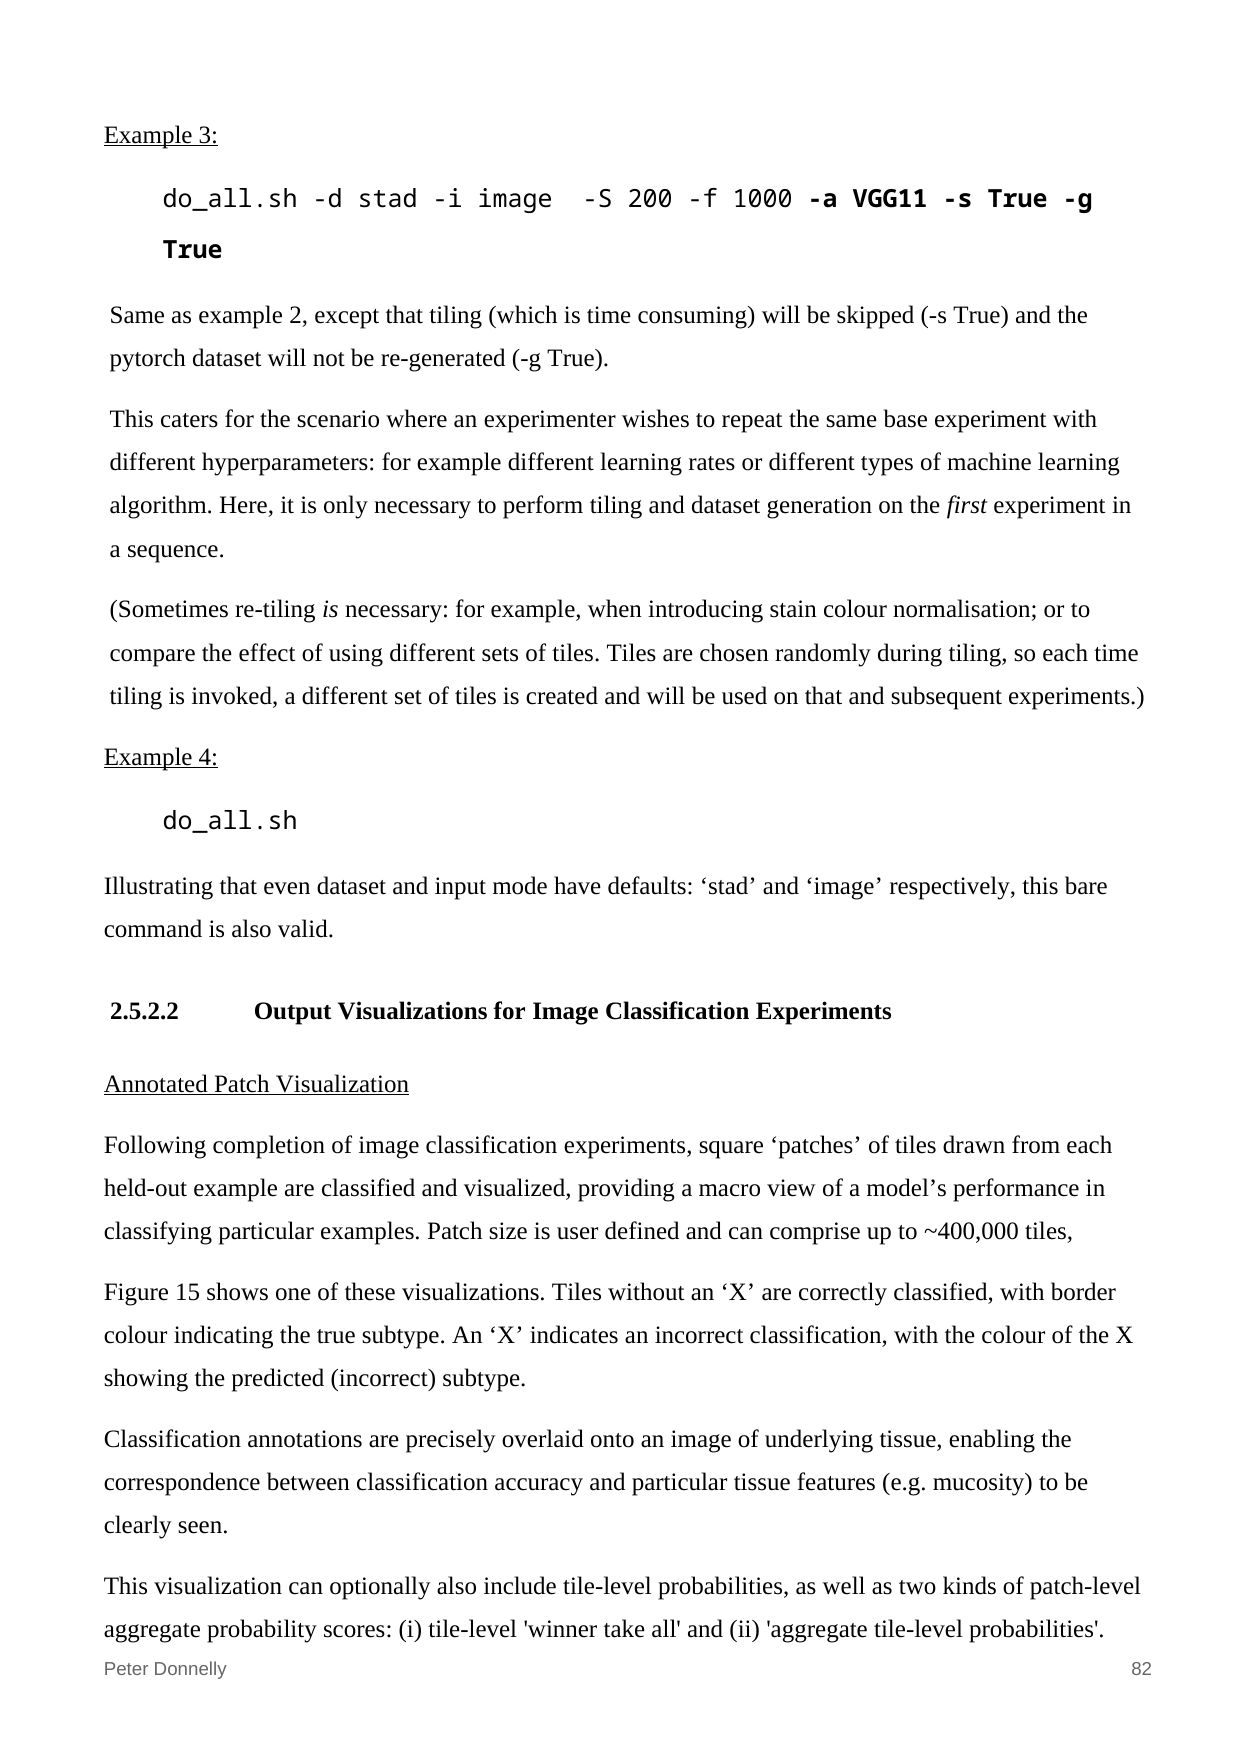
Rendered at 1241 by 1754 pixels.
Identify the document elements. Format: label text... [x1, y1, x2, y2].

text Following completion of image classification experiments, square ‘patches’ of tiles drawn from each held-out example are classified and visualized, providing a macro view of a model’s performance in classifying particular examples. Patch size is user defined and can comprise up to ~400,000 tiles, [103, 1130, 1146, 1245]
text Same as example 2, except that tiling (which is time consuming) will be skipped (-s True) and the pytorch dataset will not be re-generated (-g True). [109, 300, 1146, 372]
text Example 4: [103, 742, 1146, 770]
text Example 3: [103, 120, 1146, 148]
text Illustrating that even dataset and input mode have defaults: ‘stad’ and ‘image’ respectively, this bare command is also valid. [103, 871, 1146, 943]
text This visualization can optionally also include tile-level probabilities, as well as two kinds of patch-level aggregate probability scores: (i) tile-level 'winner take all' and (ii) 'aggregate tile-level probabilities'. [103, 1571, 1146, 1643]
text Annotated Patch Visualization [103, 1069, 1146, 1098]
text (Sometimes re-tiling is necessary: for example, when introducing stain colour normalisation; or to compare the effect of using different sets of tiles. Tiles are chosen randomly during tiling, so each time tiling is invoked, a different set of tiles is created and will be used on that and subsequent experiments.) [109, 594, 1146, 709]
text This caters for the scenario where an experimenter wishes to repeat the same base experiment with different hyperparameters: for example different learning rates or different types of machine learning algorithm. Here, it is only necessary to perform tiling and dataset generation on the first experiment in a sequence. [109, 404, 1146, 562]
subtitle Output Visualizations for Image Classification Experiments [103, 996, 1146, 1024]
text do_all.sh -d stad -i image -S 200 -f 1000 -a VGG11 -s True -g True [162, 181, 1146, 266]
text Figure 15 shows one of these visualizations. Tiles without an ‘X’ are correctly classified, with border colour indicating the true subtype. An ‘X’ indicates an incorrect classification, with the colour of the X showing the predicted (incorrect) subtype. [103, 1277, 1146, 1392]
text Classification annotations are precisely overlaid onto an image of underlying tissue, enabling the correspondence between classification accuracy and particular tissue features (e.g. mucosity) to be clearly seen. [103, 1424, 1146, 1539]
text do_all.sh [162, 802, 1146, 837]
